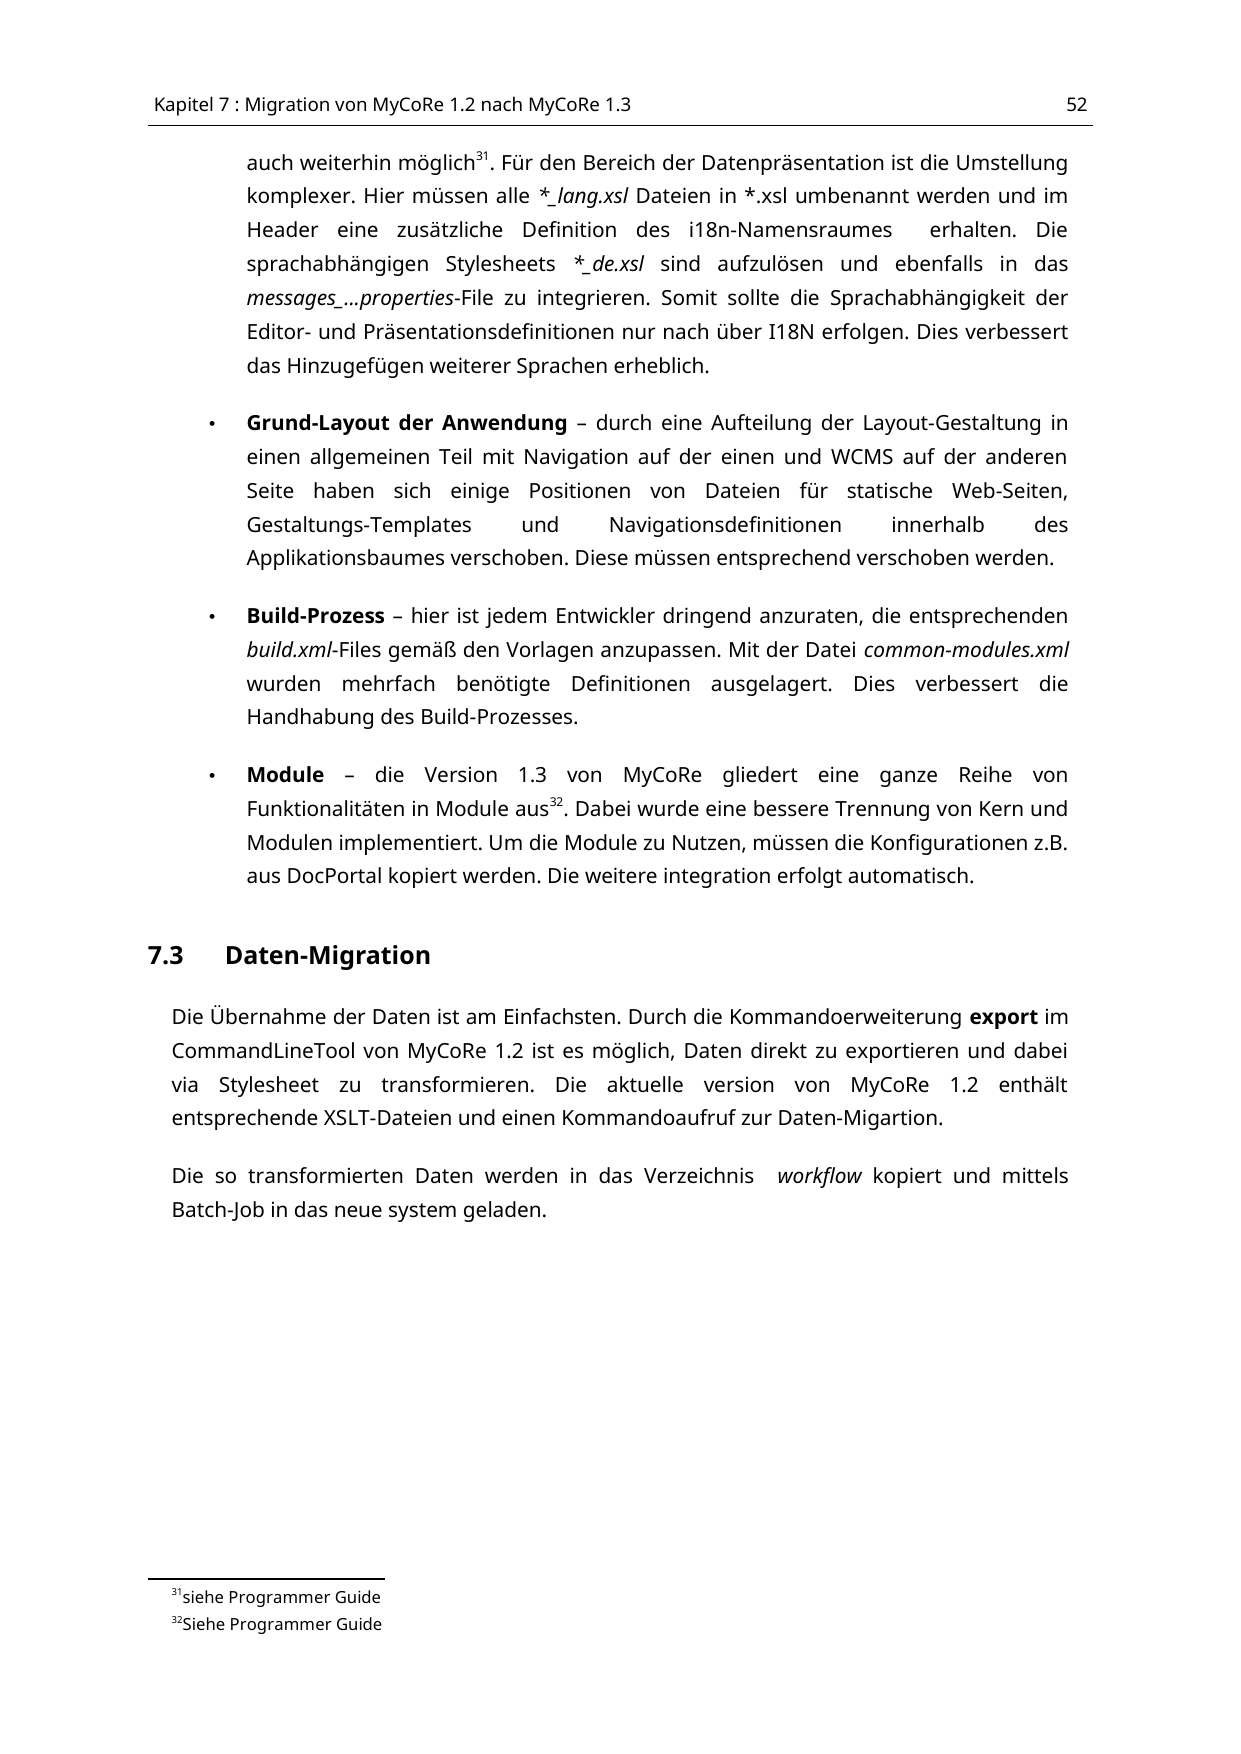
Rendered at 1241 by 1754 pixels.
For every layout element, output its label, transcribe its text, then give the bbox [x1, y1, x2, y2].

list Build-Prozess – hier ist jedem Entwickler dringend anzuraten, die entsprechenden build.xml-Files gemäß den Vorlagen anzupassen. Mit der Datei common-modules.xml wurden mehrfach benötigte Definitionen ausgelagert. Dies verbessert die Handhabung des Build-Prozesses. [209, 601, 1069, 731]
list Siehe Programmer Guide [171, 1613, 1069, 1636]
list siehe Programmer Guide [171, 1585, 1069, 1608]
text Die so transformierten Daten werden in das Verzeichnis workflow kopiert und mittels Batch-Job in das neue system geladen. [171, 1161, 1069, 1223]
subtitle Daten-Migration [148, 938, 1092, 972]
list Grund-Layout der Anwendung – durch eine Aufteilung der Layout-Gestaltung in einen allgemeinen Teil mit Navigation auf der einen und WCMS auf der anderen Seite haben sich einige Positionen von Dateien für statische Web-Seiten, Gestaltungs-Templates und Navigationsdefinitionen innerhalb des Applikationsbaumes verschoben. Diese müssen entsprechend verschoben werden. [209, 408, 1069, 572]
list auch weiterhin möglich. Für den Bereich der Datenpräsentation ist die Umstellung komplexer. Hier müssen alle *_lang.xsl Dateien in *.xsl umbenannt werden und im Header eine zusätzliche Definition des i18n-Namensraumes erhalten. Die sprachabhängigen Stylesheets *_de.xsl sind aufzulösen und ebenfalls in das messages_...properties-File zu integrieren. Somit sollte die Sprachabhängigkeit der Editor- und Präsentationsdefinitionen nur nach über I18N erfolgen. Dies verbessert das Hinzugefügen weiterer Sprachen erheblich. [209, 148, 1069, 379]
text Die Übernahme der Daten ist am Einfachsten. Durch die Kommandoerweiterung export im CommandLineTool von MyCoRe 1.2 ist es möglich, Daten direkt zu exportieren und dabei via Stylesheet zu transformieren. Die aktuelle version von MyCoRe 1.2 enthält entsprechende XSLT-Dateien und einen Kommandoaufruf zur Daten-Migartion. [171, 1002, 1069, 1132]
list Module – die Version 1.3 von MyCoRe gliedert eine ganze Reihe von Funktionalitäten in Module aus. Dabei wurde eine bessere Trennung von Kern und Modulen implementiert. Um die Module zu Nutzen, müssen die Konfigurationen z.B. aus DocPortal kopiert werden. Die weitere integration erfolgt automatisch. [209, 760, 1069, 890]
